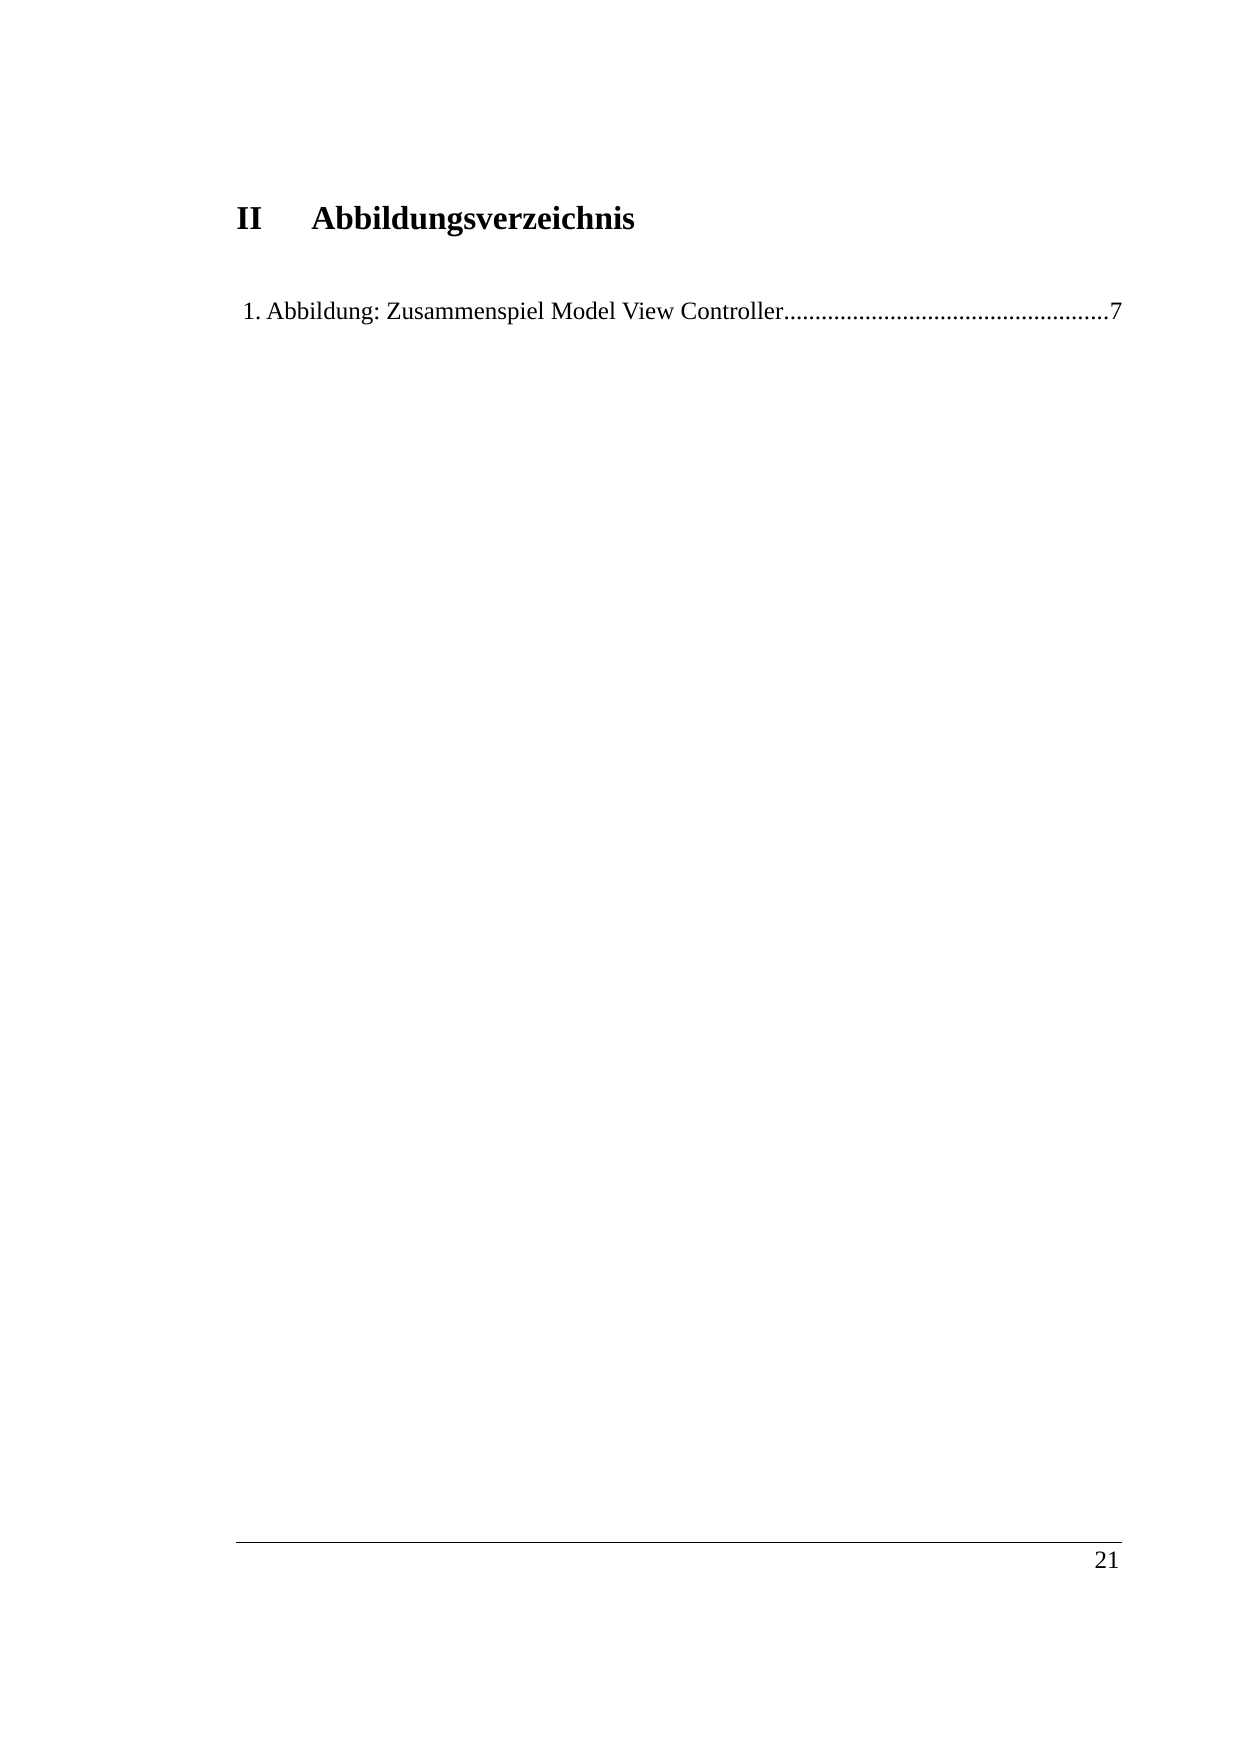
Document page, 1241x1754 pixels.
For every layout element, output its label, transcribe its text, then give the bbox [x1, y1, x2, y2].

text 1. Abbildung: Zusammenspiel Model View Controller 7 [236, 296, 1122, 325]
subtitle II Abbildungsverzeichnis [236, 198, 1122, 236]
